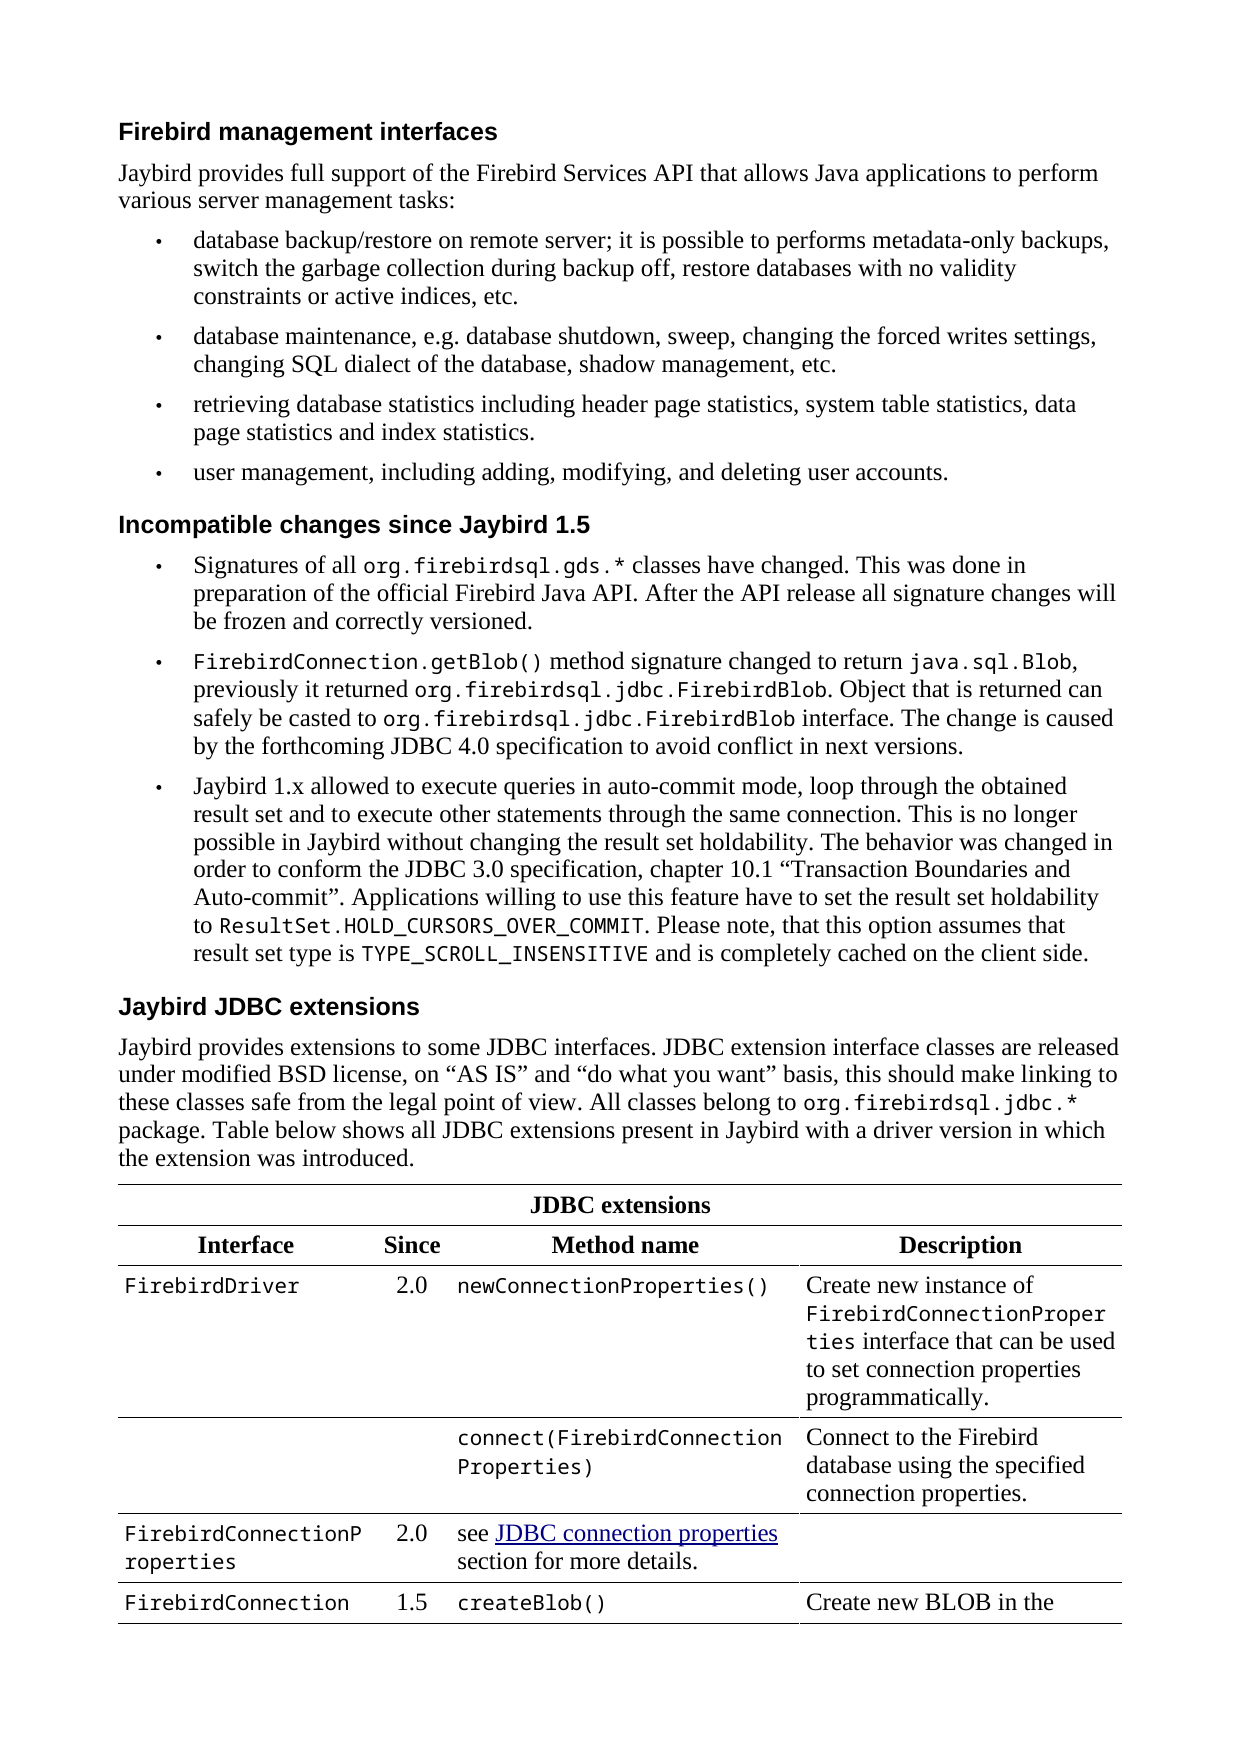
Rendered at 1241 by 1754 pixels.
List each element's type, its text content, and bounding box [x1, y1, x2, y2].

table_cell 2.0 [373, 1266, 451, 1417]
table_cell Create new instance of FirebirdConnectionProperties interface that can be used to set connection properties programmatically. [800, 1266, 1122, 1417]
table_cell 1.5 [373, 1583, 451, 1623]
table_cell Create new BLOB in the [800, 1583, 1122, 1623]
list Signatures of all org.firebirdsql.gds.* classes have changed. This was done in preparation of the official Firebird Java API. After the API release all signature changes will be frozen and correctly versioned. [156, 551, 1122, 635]
list FirebirdConnection.getBlob() method signature changed to return java.sql.Blob, previously it returned org.firebirdsql.jdbc.FirebirdBlob. Object that is returned can safely be casted to org.firebirdsql.jdbc.FirebirdBlob interface. The change is caused by the forthcoming JDBC 4.0 specification to avoid conflict in next versions. [156, 647, 1122, 760]
list database maintenance, e.g. database shutdown, sweep, changing the forced writes settings, changing SQL dialect of the database, shadow management, etc. [156, 322, 1122, 378]
subtitle Incompatible changes since Jaybird 1.5 [118, 511, 1122, 539]
table_cell [373, 1418, 451, 1513]
table_cell [118, 1418, 373, 1513]
table_cell Description [800, 1226, 1122, 1265]
table_header JDBC extensions [118, 1185, 1122, 1225]
text Jaybird provides extensions to some JDBC interfaces. JDBC extension interface classes are released under modified BSD license, on “AS IS” and “do what you want” basis, this should make linking to these classes safe from the legal point of view. All classes belong to org.firebirdsql.jdbc.* package. Table below shows all JDBC extensions present in Jaybird with a driver version in which the extension was introduced. [118, 1033, 1122, 1172]
list database backup/restore on remote server; it is possible to performs metadata-only backups, switch the garbage collection during backup off, restore databases with no validity constraints or active indices, etc. [156, 227, 1122, 310]
table_cell 2.0 [373, 1514, 451, 1582]
table_cell FirebirdDriver [118, 1266, 373, 1417]
table_cell connect(FirebirdConnectionProperties) [451, 1418, 799, 1513]
list retrieving database statistics including header page statistics, system table statistics, data page statistics and index statistics. [156, 390, 1122, 446]
subtitle Firebird management interfaces [118, 118, 1122, 146]
table_cell FirebirdConnection [118, 1583, 373, 1623]
table_cell FirebirdConnectionProperties [118, 1514, 373, 1582]
table_cell createBlob() [451, 1583, 799, 1623]
list Jaybird 1.x allowed to execute queries in auto-commit mode, loop through the obtained result set and to execute other statements through the same connection. This is no longer possible in Jaybird without changing the result set holdability. The behavior was changed in order to conform the JDBC 3.0 specification, chapter 10.1 “Transaction Boundaries and Auto-commit”. Applications willing to use this feature have to set the result set holdability to ResultSet.HOLD_CURSORS_OVER_COMMIT. Please note, that this option assumes that result set type is TYPE_SCROLL_INSENSITIVE and is completely cached on the client side. [156, 772, 1122, 967]
table_cell Interface [118, 1226, 373, 1265]
table_cell Since [373, 1226, 451, 1265]
table_cell Method name [451, 1226, 799, 1265]
table_cell Connect to the Firebird database using the specified connection properties. [800, 1418, 1122, 1513]
text Jaybird provides full support of the Firebird Services API that allows Java applications to perform various server management tasks: [118, 159, 1122, 214]
table_cell see JDBC connection properties section for more details. [451, 1514, 799, 1582]
table_cell [800, 1514, 1122, 1582]
subtitle Jaybird JDBC extensions [118, 992, 1122, 1020]
table_cell newConnectionProperties() [451, 1266, 799, 1417]
list user management, including adding, modifying, and deleting user accounts. [156, 458, 1122, 486]
